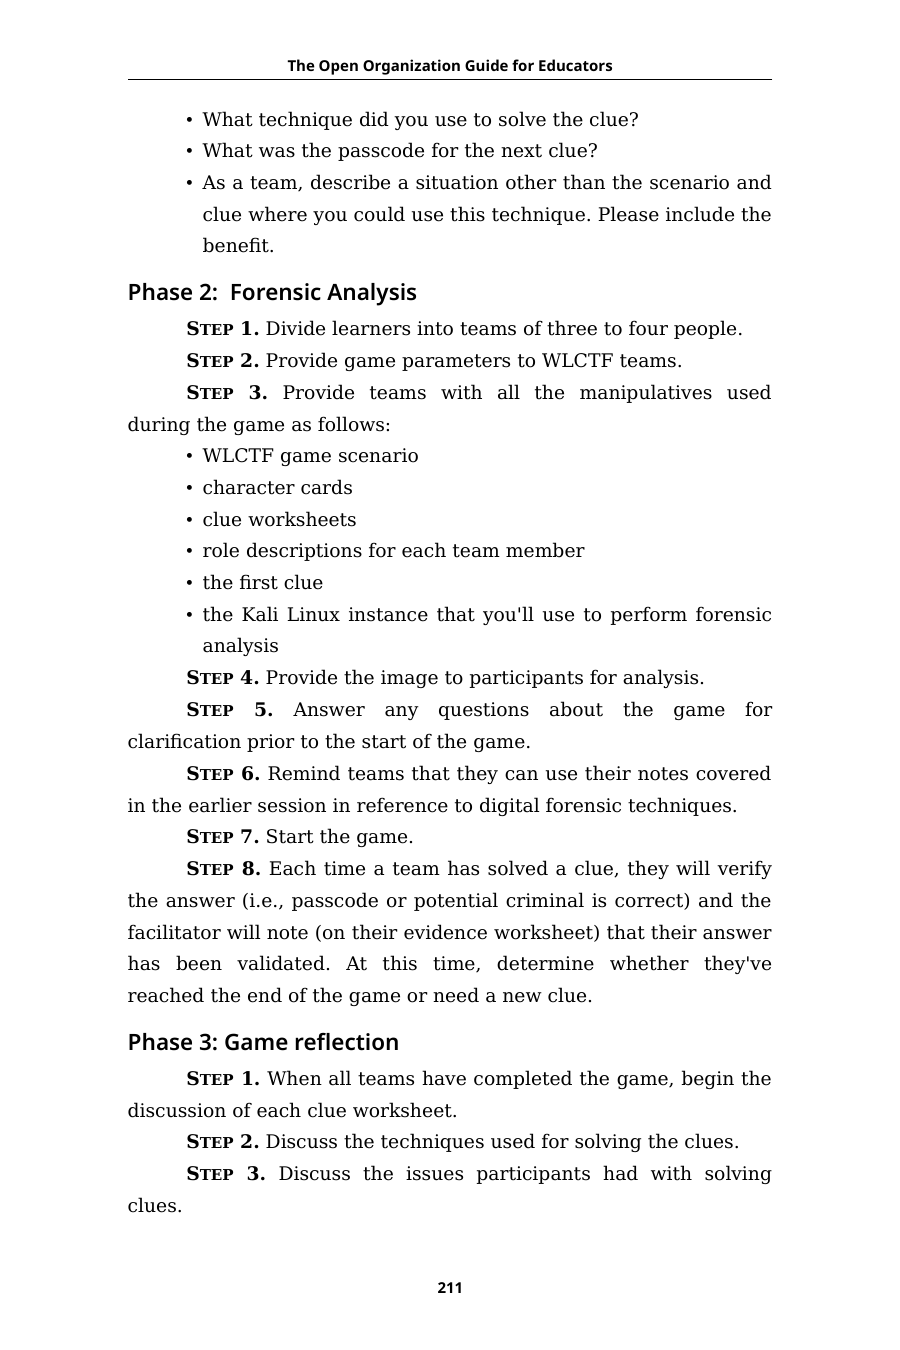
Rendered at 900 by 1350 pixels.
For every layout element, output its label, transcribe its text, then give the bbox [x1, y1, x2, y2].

text Step 7. Start the game. [127, 826, 772, 848]
text Step 3. Provide teams with all the manipulatives used during the game as follows: [127, 382, 772, 436]
text Step 4. Provide the image to participants for analysis. [127, 667, 772, 689]
list As a team, describe a situation other than the scenario and clue where you could use this technique. Please include the benefit. [186, 172, 772, 257]
list WLCTF game scenario [186, 446, 772, 467]
subtitle Phase 2: Forensic Analysis [127, 279, 772, 306]
subtitle Phase 3: Game reflection [127, 1029, 772, 1055]
text Step 1. When all teams have completed the game, begin the discussion of each clue worksheet. [127, 1068, 772, 1121]
list the first clue [186, 572, 772, 594]
list What technique did you use to solve the clue? [186, 109, 772, 131]
text Step 5. Answer any questions about the game for clarification prior to the start of the game. [127, 699, 772, 753]
text Step 3. Discuss the issues participants had with solving clues. [127, 1163, 772, 1217]
list the Kali Linux instance that you'll use to perform forensic analysis [186, 604, 772, 657]
list role descriptions for each team member [186, 541, 772, 562]
text Step 1. Divide learners into teams of three to four people. [127, 318, 772, 340]
text Step 6. Remind teams that they can use their notes covered in the earlier session in reference to digital forensic techniques. [127, 763, 772, 816]
text Step 8. Each time a team has solved a clue, they will verify the answer (i.e., passcode or potential criminal is correct) and the facilitator will note (on their evidence worksheet) that their answer has been validated. At this time, determine whether they've reached the end of the game or need a new clue. [127, 858, 772, 1007]
list clue worksheets [186, 509, 772, 531]
text Step 2. Discuss the techniques used for solving the clues. [127, 1131, 772, 1153]
text Step 2. Provide game parameters to WLCTF teams. [127, 350, 772, 372]
list What was the passcode for the next clue? [186, 140, 772, 162]
list character cards [186, 477, 772, 499]
